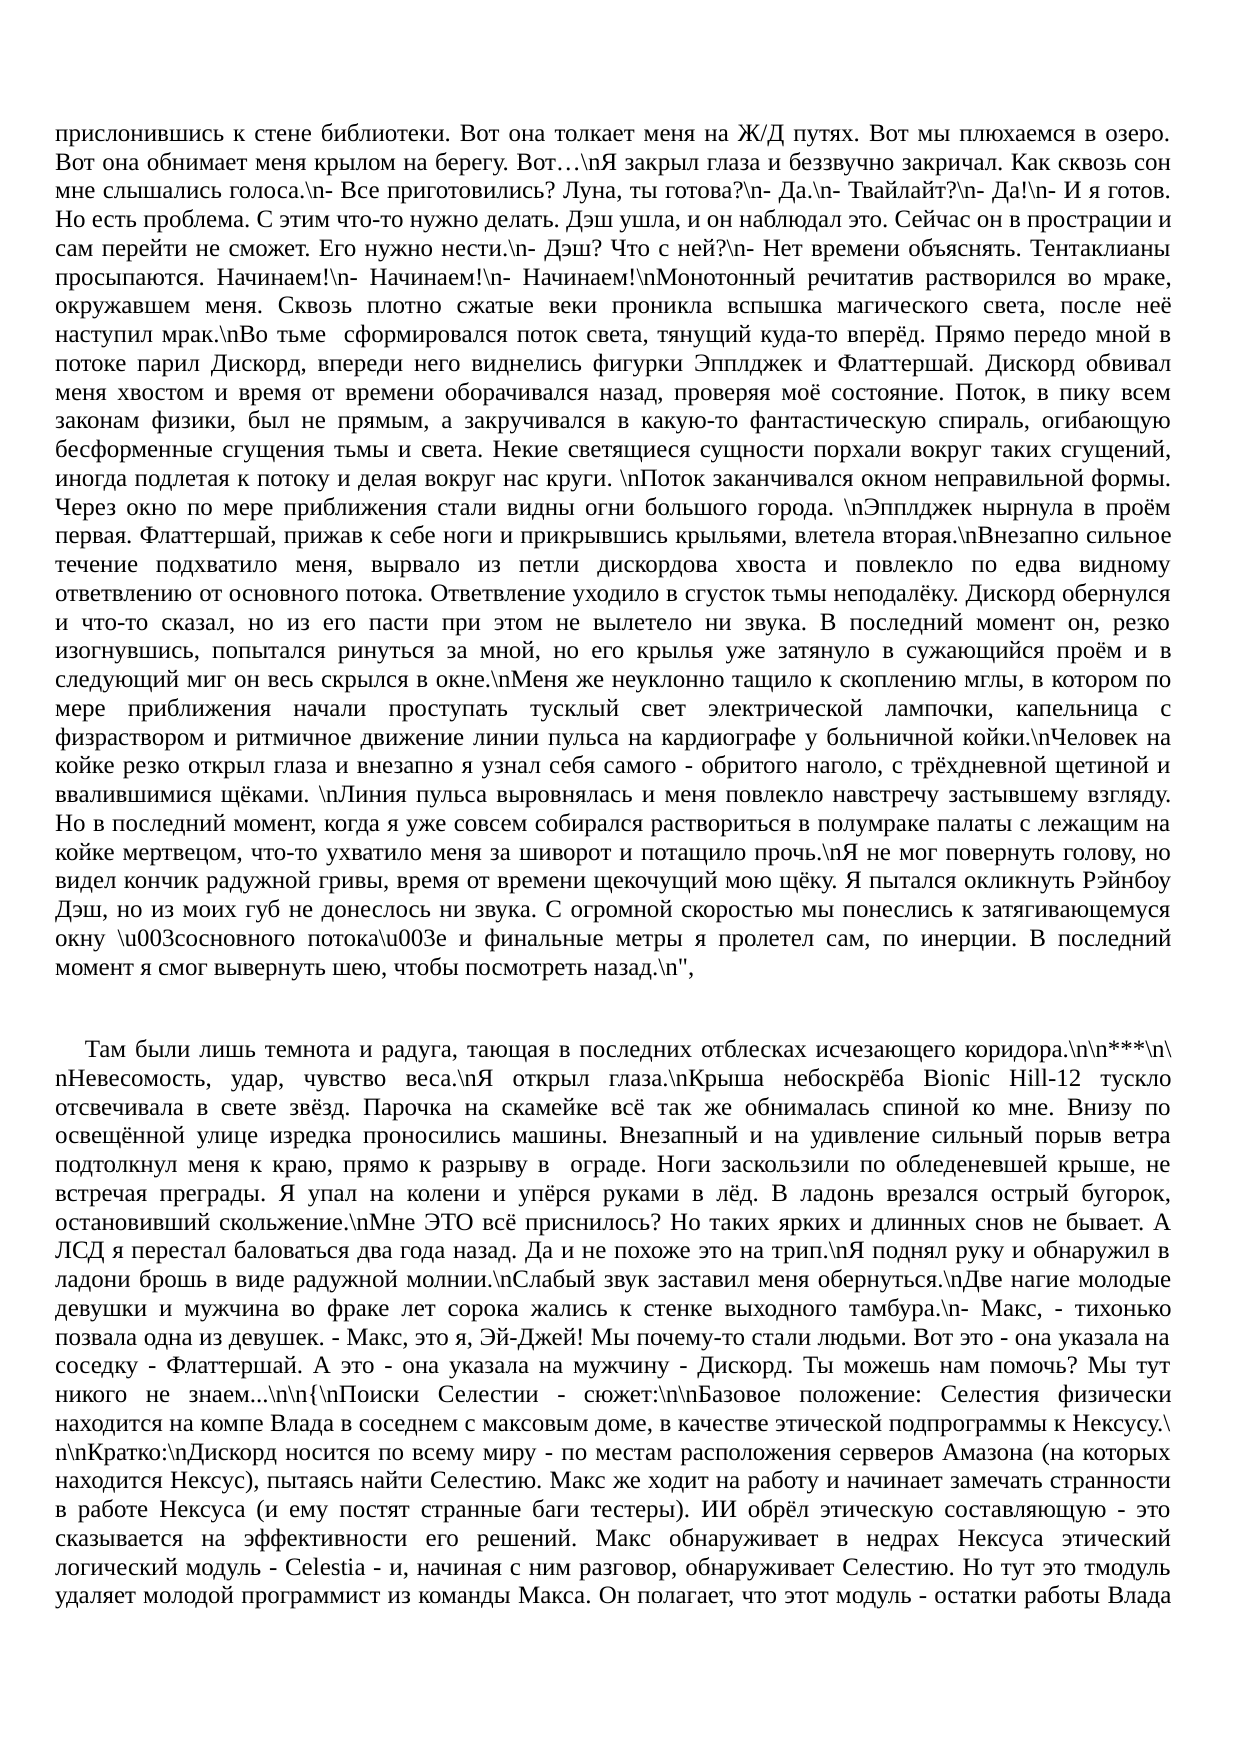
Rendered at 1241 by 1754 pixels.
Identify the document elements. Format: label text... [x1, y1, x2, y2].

text Там были лишь темнота и радуга, тающая в последних отблесках исчезающего коридора.\n\n***\n\nНевесомость, удар, чувство веса.\nЯ открыл глаза.\nКрыша небоскрёба Bionic Hill-12 тускло отсвечивала в свете звёзд. Парочка на скамейке всё так же обнималась спиной ко мне. Внизу по освещённой улице изредка проносились машины. Внезапный и на удивление сильный порыв ветра подтолкнул меня к краю, прямо к разрыву в ограде. Ноги заскользили по обледеневшей крыше, не встречая преграды. Я упал на колени и упёрся руками в лёд. В ладонь врезался острый бугорок, остановивший скольжение.\nМне ЭТО всё приснилось? Но таких ярких и длинных снов не бывает. А ЛСД я перестал баловаться два года назад. Да и не похоже это на трип.\nЯ поднял руку и обнаружил в ладони брошь в виде радужной молнии.\nСлабый звук заставил меня обернуться.\nДве нагие молодые девушки и мужчина во фраке лет сорока жались к стенке выходного тамбура.\n- Макс, - тихонько позвала одна из девушек. - Макс, это я, Эй-Джей! Мы почему-то стали людьми. Вот это - она указала на соседку - Флаттершай. А это - она указала на мужчину - Дискорд. Ты можешь нам помочь? Мы тут никого не знаем...\n\n{\nПоиски Селестии - сюжет:\n\nБазовое положение: Селестия физически находится на компе Влада в соседнем с максовым доме, в качестве этической подпрограммы к Нексусу.\n\nКратко:\nДискорд носится по всему миру - по местам расположения серверов Амазона (на которых находится Нексус), пытаясь найти Селестию. Макс же ходит на работу и начинает замечать странности в работе Нексуса (и ему постят странные баги тестеры). ИИ обрёл этическую составляющую - это сказывается на эффективности его решений. Макс обнаруживает в недрах Нексуса этический логический модуль - Celestia - и, начиная с ним разговор, обнаруживает Селестию. Но тут это тмодуль удаляет молодой программист из команды Макса. Он полагает, что этот модуль - остатки работы Влада [55, 1034, 1172, 1609]
text прислонившись к стене библиотеки. Вот она толкает меня на Ж/Д путях. Вот мы плюхаемся в озеро. Вот она обнимает меня крылом на берегу. Вот…\nЯ закрыл глаза и беззвучно закричал. Как сквозь сон мне слышались голоса.\n- Все приготовились? Луна, ты готова?\n- Да.\n- Твайлайт?\n- Да!\n- И я готов. Но есть проблема. С этим что-то нужно делать. Дэш ушла, и он наблюдал это. Сейчас он в прострации и сам перейти не сможет. Его нужно нести.\n- Дэш? Что с ней?\n- Нет времени объяснять. Тентаклианы просыпаются. Начинаем!\n- Начинаем!\n- Начинаем!\nМонотонный речитатив растворился во мраке, окружавшем меня. Сквозь плотно сжатые веки проникла вспышка магического света, после неё наступил мрак.\nВо тьме сформировался поток света, тянущий куда-то вперёд. Прямо передо мной в потоке парил Дискорд, впереди него виднелись фигурки Эпплджек и Флаттершай. Дискорд обвивал меня хвостом и время от времени оборачивался назад, проверяя моё состояние. Поток, в пику всем законам физики, был не прямым, а закручивался в какую-то фантастическую спираль, огибающую бесформенные сгущения тьмы и света. Некие светящиеся сущности порхали вокруг таких сгущений, иногда подлетая к потоку и делая вокруг нас круги. \nПоток заканчивался окном неправильной формы. Через окно по мере приближения стали видны огни большого города. \nЭпплджек нырнула в проём первая. Флаттершай, прижав к себе ноги и прикрывшись крыльями, влетела вторая.\nВнезапно сильное течение подхватило меня, вырвало из петли дискордова хвоста и повлекло по едва видному ответвлению от основного потока. Ответвление уходило в сгусток тьмы неподалёку. Дискорд обернулся и что-то сказал, но из его пасти при этом не вылетело ни звука. В последний момент он, резко изогнувшись, попытался ринуться за мной, но его крылья уже затянуло в сужающийся проём и в следующий миг он весь скрылся в окне.\nМеня же неуклонно тащило к скоплению мглы, в котором по мере приближения начали проступать тусклый свет электрической лампочки, капельница с физраствором и ритмичное движение линии пульса на кардиографе у больничной койки.\nЧеловек на койке резко открыл глаза и внезапно я узнал себя самого - обритого наголо, с трёхдневной щетиной и ввалившимися щёками. \nЛиния пульса выровнялась и меня повлекло навстречу застывшему взгляду. Но в последний момент, когда я уже совсем собирался раствориться в полумраке палаты с лежащим на койке мертвецом, что-то ухватило меня за шиворот и потащило прочь.\nЯ не мог повернуть голову, но видел кончик радужной гривы, время от времени щекочущий мою щёку. Я пытался окликнуть Рэйнбоу Дэш, но из моих губ не донеслось ни звука. С огромной скоростью мы понеслись к затягивающемуся окну \u003cосновного потока\u003e и финальные метры я пролетел сам, по инерции. В последний момент я смог вывернуть шею, чтобы посмотреть назад.\n", [55, 118, 1172, 981]
